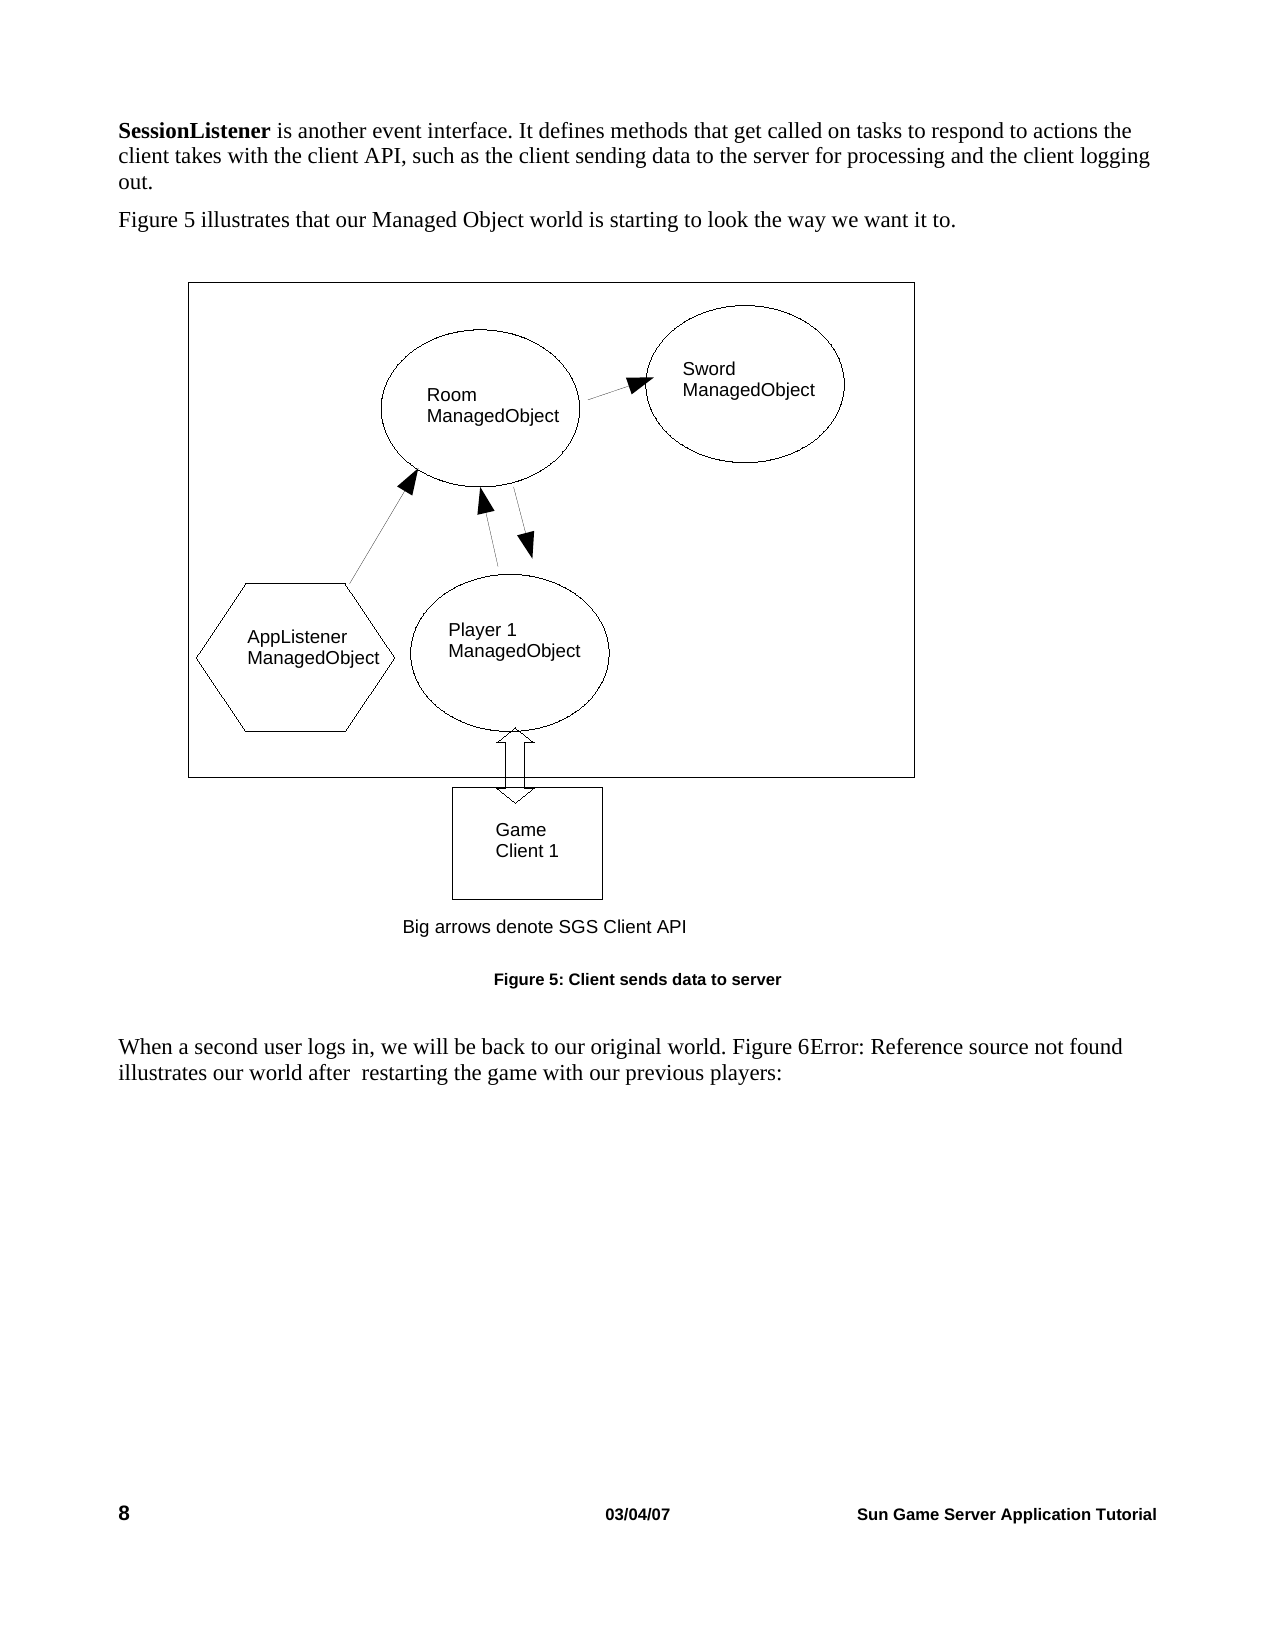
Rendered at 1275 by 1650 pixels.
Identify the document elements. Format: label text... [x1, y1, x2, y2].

text Figure 5 illustrates that our Managed Object world is starting to look the way we want it to. [118, 207, 1157, 232]
text SessionListener is another event interface. It defines methods that get called on tasks to respond to actions the client takes with the client API, such as the client sending data to the server for processing and the client logging out. [118, 118, 1157, 194]
text When a second user logs in, we will be back to our original world. Figure 6 illustrates our world after restarting the game with our previous players: [118, 1034, 1157, 1085]
text Figure 5: Client sends data to server [118, 245, 1157, 989]
